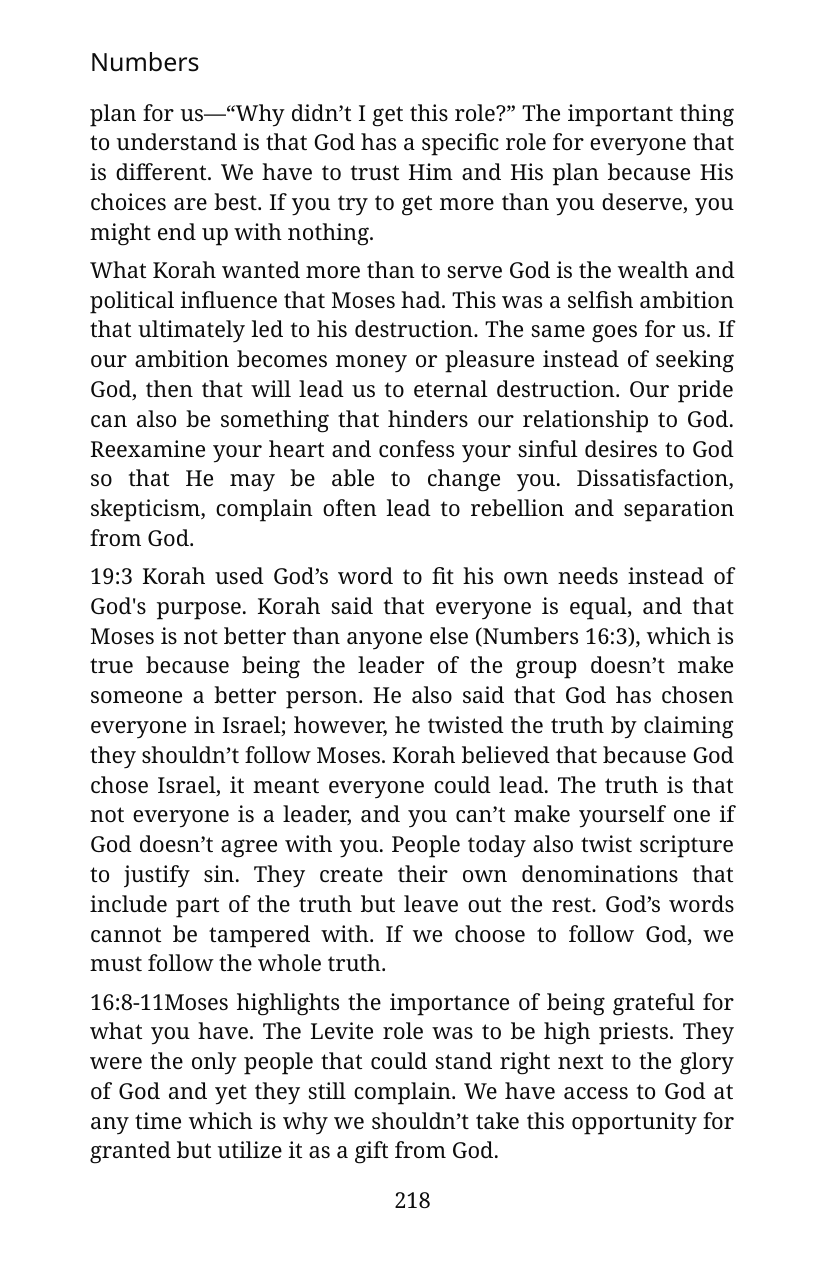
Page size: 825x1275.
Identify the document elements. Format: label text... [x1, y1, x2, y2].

text plan for us—“Why didn’t I get this role?” The important thing to understand is that God has a specific role for everyone that is different. We have to trust Him and His plan because His choices are best. If you try to get more than you deserve, you might end up with nothing. [90, 97, 735, 246]
text 19:3 Korah used God’s word to fit his own needs instead of God's purpose. Korah said that everyone is equal, and that Moses is not better than anyone else (Numbers 16:3), which is true because being the leader of the group doesn’t make someone a better person. He also said that God has chosen everyone in Israel; however, he twisted the truth by claiming they shouldn’t follow Moses. Korah believed that because God chose Israel, it meant everyone could lead. The truth is that not everyone is a leader, and you can’t make yourself one if God doesn’t agree with you. People today also twist scripture to justify sin. They create their own denominations that include part of the truth but leave out the rest. God’s words cannot be tampered with. If we choose to follow God, we must follow the whole truth. [90, 561, 735, 978]
text What Korah wanted more than to serve God is the wealth and political influence that Moses had. This was a selfish ambition that ultimately led to his destruction. The same goes for us. If our ambition becomes money or pleasure instead of seeking God, then that will lead us to eternal destruction. Our pride can also be something that hinders our relationship to God. Reexamine your heart and confess your sinful desires to God so that He may be able to change you. Dissatisfaction, skepticism, complain often lead to rebellion and separation from God. [90, 255, 735, 553]
text 16:8-11Moses highlights the importance of being grateful for what you have. The Levite role was to be high priests. They were the only people that could stand right next to the glory of God and yet they still complain. We have access to God at any time which is why we shouldn’t take this opportunity for granted but utilize it as a gift from God. [90, 986, 735, 1165]
